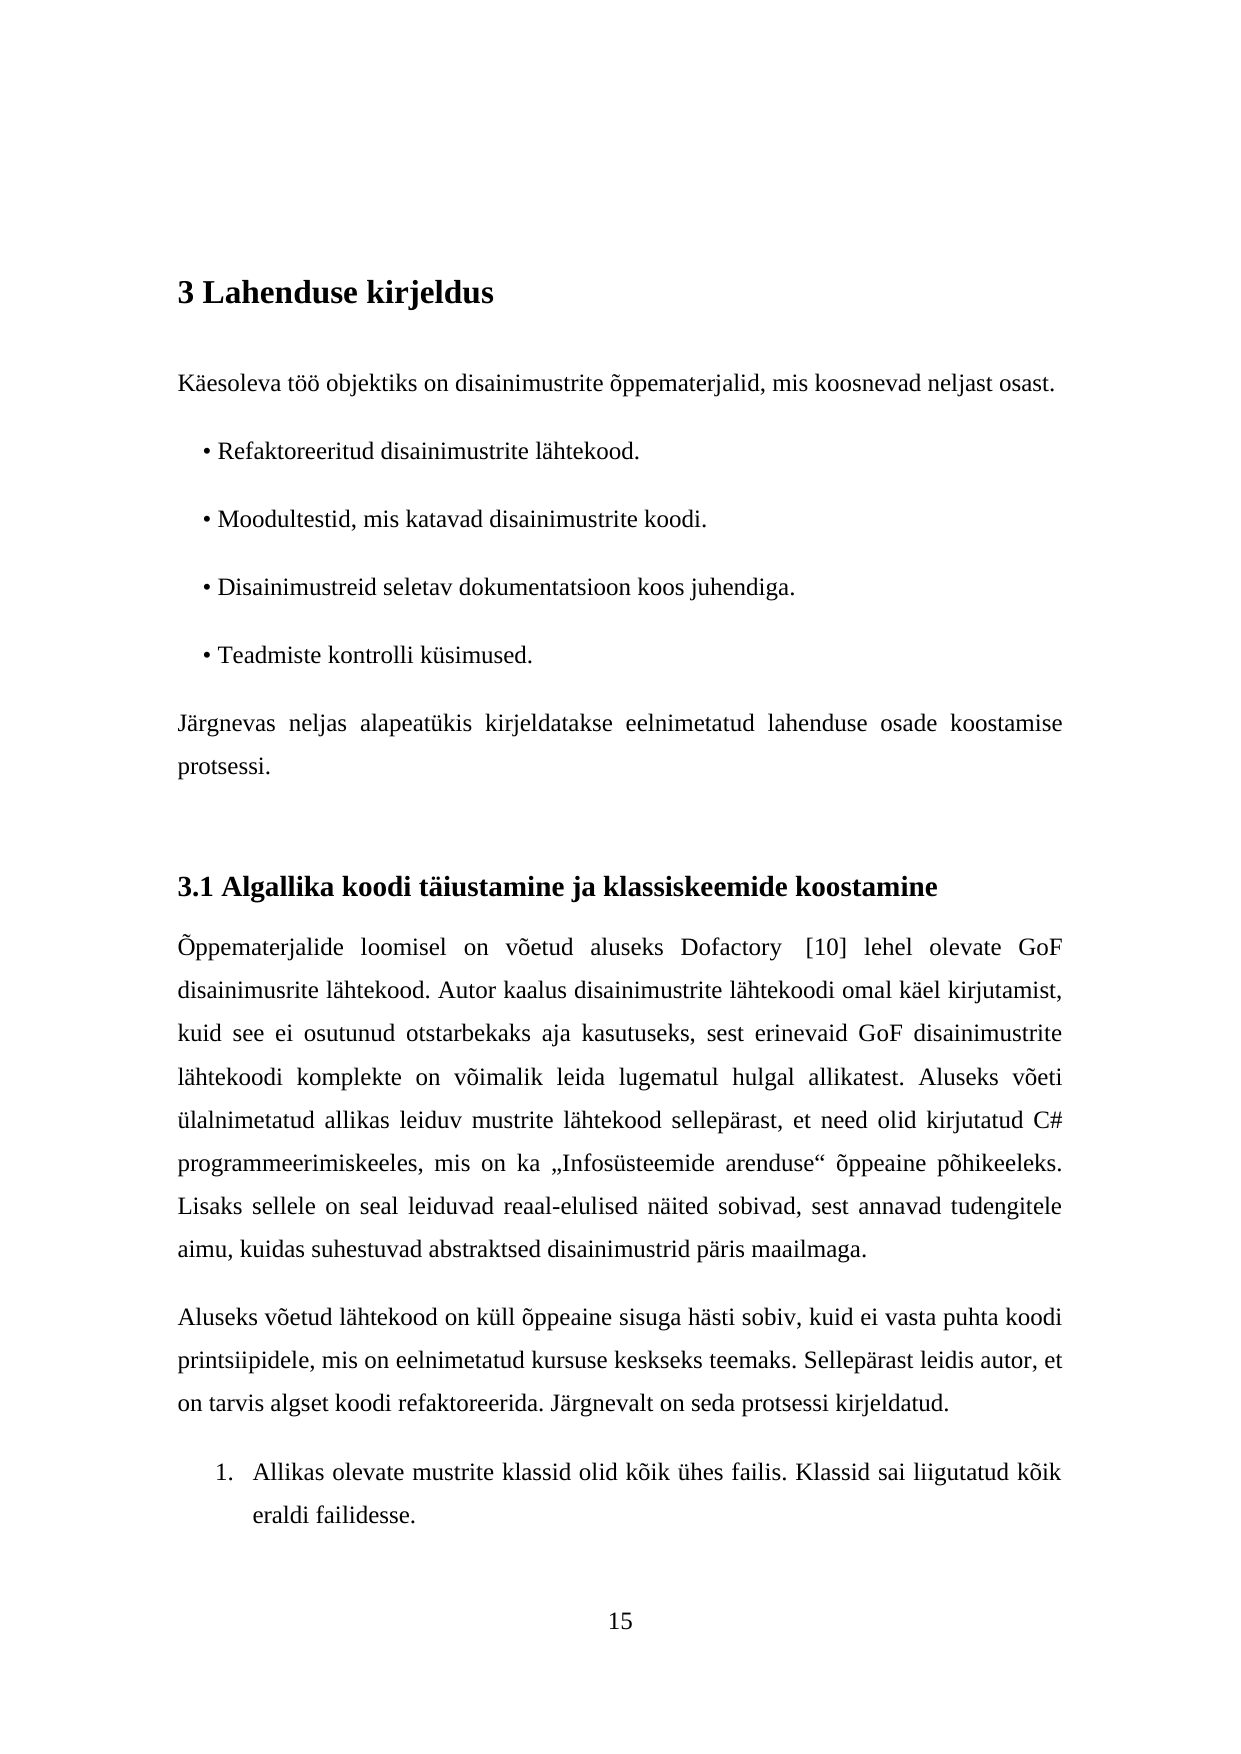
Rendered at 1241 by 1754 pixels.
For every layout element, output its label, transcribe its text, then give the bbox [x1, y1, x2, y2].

text Järgnevas neljas alapeatükis kirjeldatakse eelnimetatud lahenduse osade koostamise protsessi. [177, 708, 1063, 780]
text • Moodultestid, mis katavad disainimustrite koodi. [177, 504, 1063, 533]
subtitle Algallika koodi täiustamine ja klassiskeemide koostamine [177, 869, 1063, 903]
list Allikas olevate mustrite klassid olid kõik ühes failis. Klassid sai liigutatud kõik eraldi failidesse. [215, 1457, 1063, 1528]
text • Refaktoreeritud disainimustrite lähtekood. [177, 436, 1063, 464]
text • Disainimustreid seletav dokumentatsioon koos juhendiga. [177, 572, 1063, 601]
text Käesoleva töö objektiks on disainimustrite õppematerjalid, mis koosnevad neljast osast. [177, 368, 1063, 396]
text • Teadmiste kontrolli küsimused. [177, 640, 1063, 669]
text Õppematerjalide loomisel on võetud aluseks Dofactory [10] lehel olevate GoF disainimusrite lähtekood. Autor kaalus disainimustrite lähtekoodi omal käel kirjutamist, kuid see ei osutunud otstarbekaks aja kasutuseks, sest erinevaid GoF disainimustrite lähtekoodi komplekte on võimalik leida lugematul hulgal allikatest. Aluseks võeti ülalnimetatud allikas leiduv mustrite lähtekood sellepärast, et need olid kirjutatud C# programmeerimiskeeles, mis on ka „Infosüsteemide arenduse“ õppeaine põhikeeleks. Lisaks sellele on seal leiduvad reaal-elulised näited sobivad, sest annavad tudengitele aimu, kuidas suhestuvad abstraktsed disainimustrid päris maailmaga. [177, 932, 1063, 1263]
subtitle Lahenduse kirjeldus [177, 273, 1063, 311]
text Aluseks võetud lähtekood on küll õppeaine sisuga hästi sobiv, kuid ei vasta puhta koodi printsiipidele, mis on eelnimetatud kursuse keskseks teemaks. Sellepärast leidis autor, et on tarvis algset koodi refaktoreerida. Järgnevalt on seda protsessi kirjeldatud. [177, 1302, 1063, 1417]
